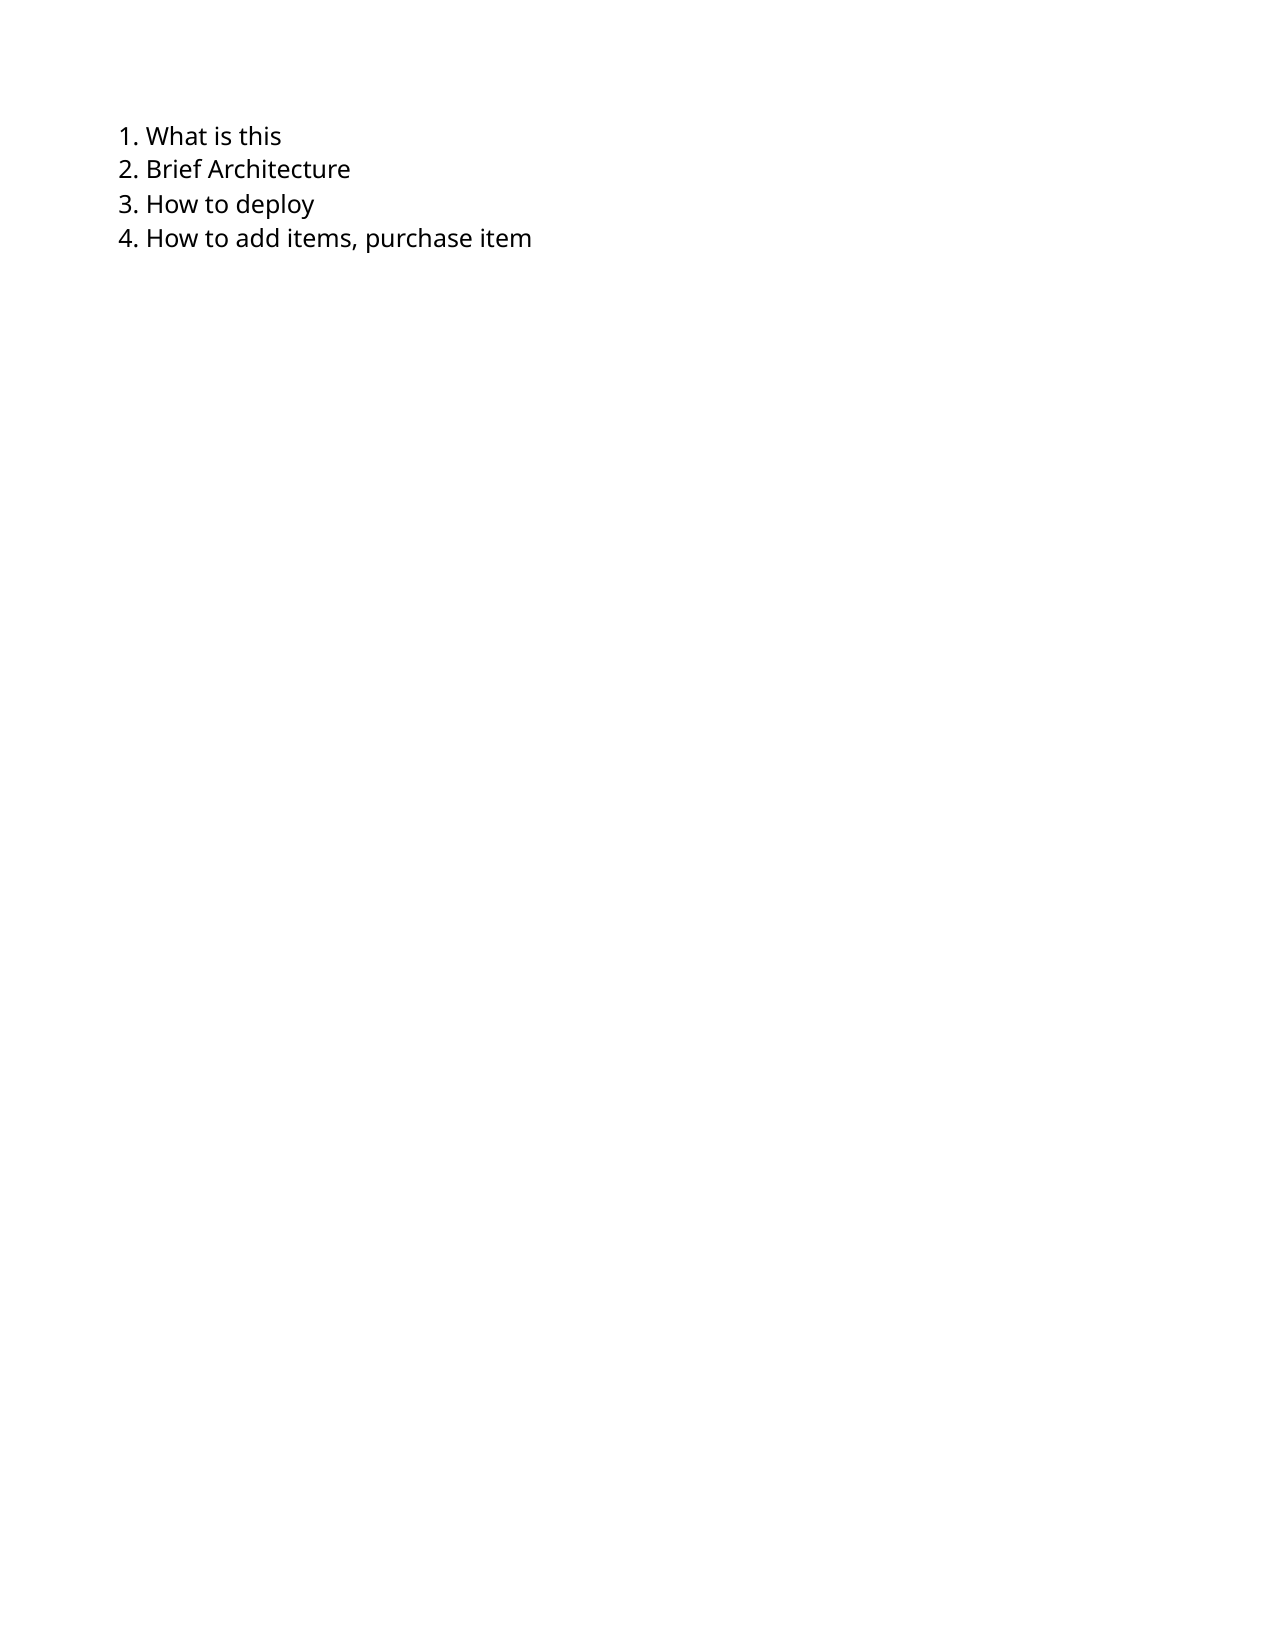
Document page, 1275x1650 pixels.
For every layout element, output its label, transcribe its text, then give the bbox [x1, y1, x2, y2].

text 4. How to add items, purchase item [118, 220, 1157, 254]
text 1. What is this [118, 118, 1157, 152]
text 2. Brief Architecture [118, 152, 1157, 186]
text 3. How to deploy [118, 186, 1157, 220]
